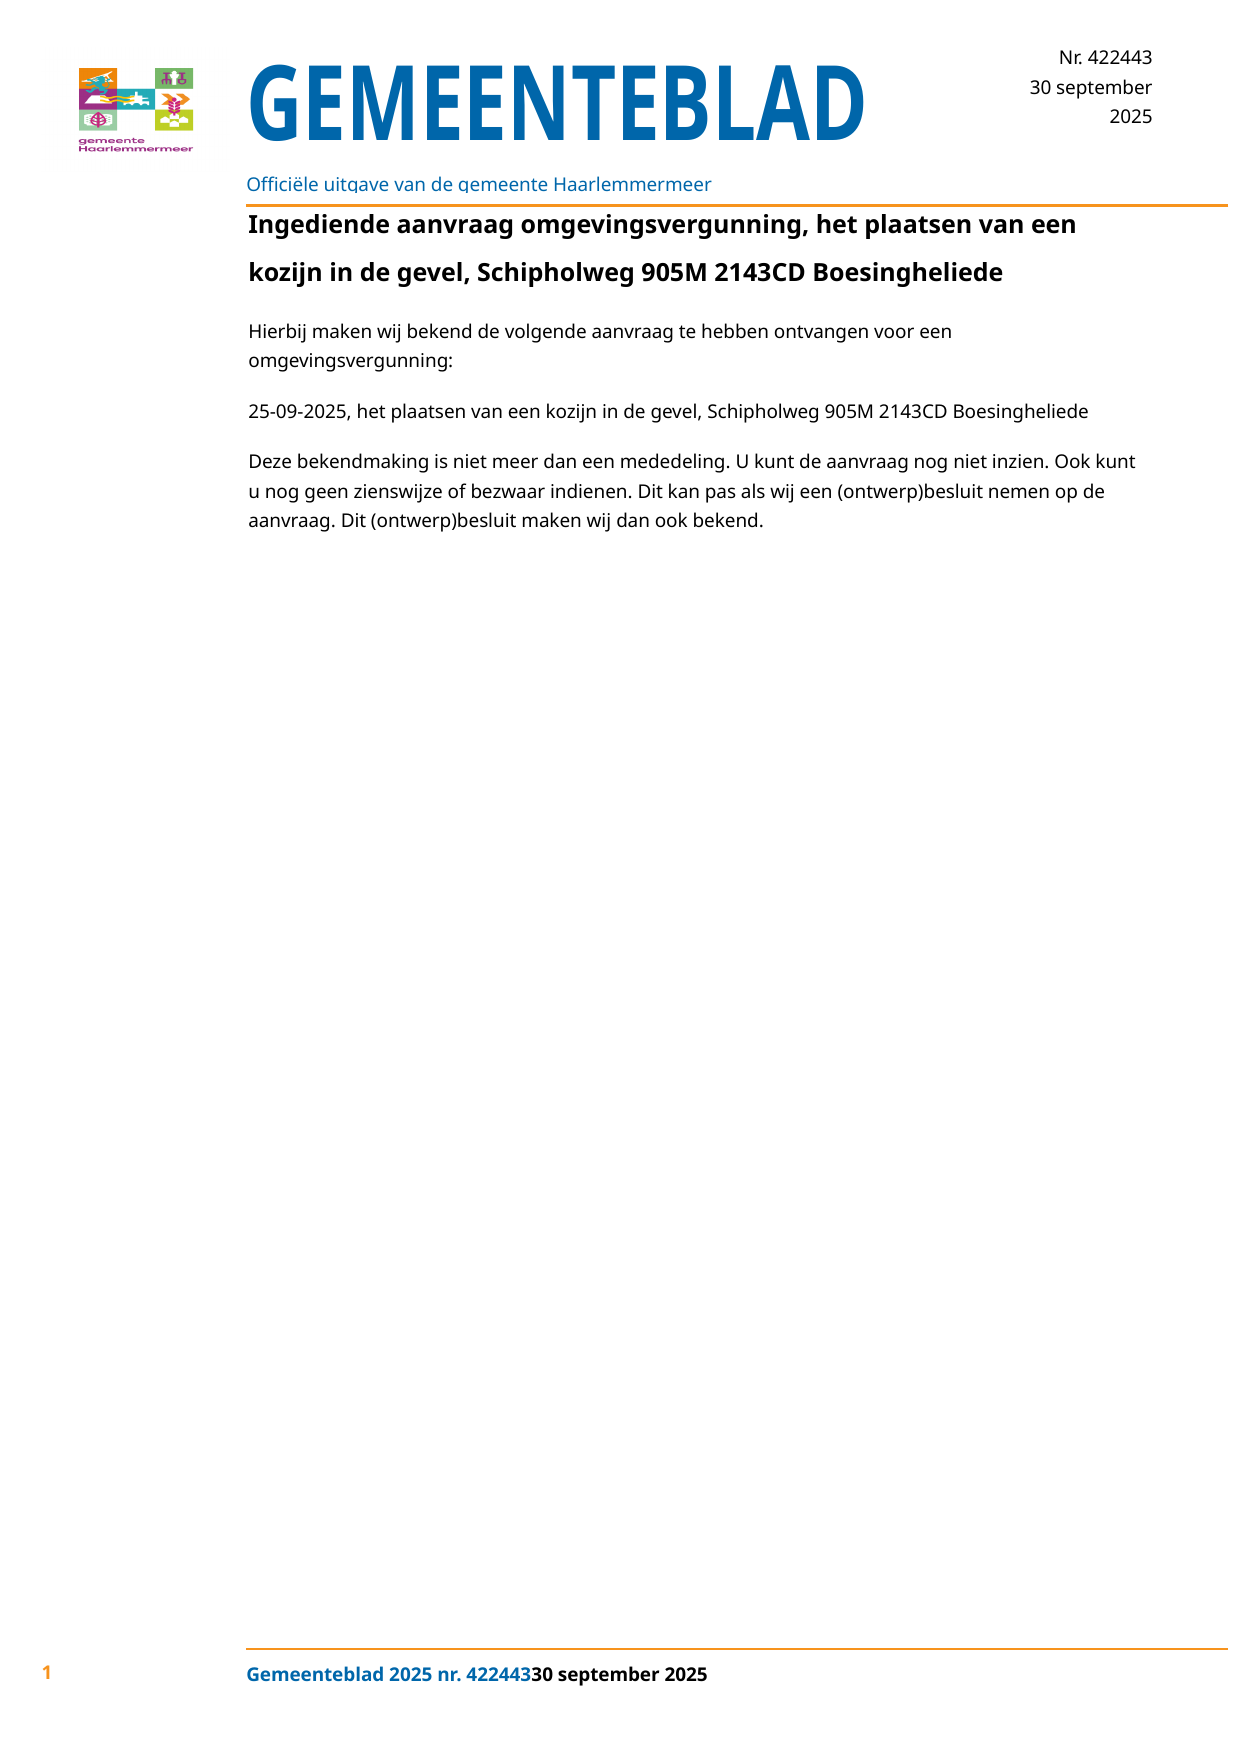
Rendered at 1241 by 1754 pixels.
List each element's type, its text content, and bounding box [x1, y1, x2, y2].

text Hierbij maken wij bekend de volgende aanvraag te hebben ontvangen voor een omgevingsvergunning: [248, 318, 1152, 373]
text Deze bekendmaking is niet meer dan een mededeling. U kunt de aanvraag nog niet inzien. Ook kunt u nog geen zienswijze of bezwaar indienen. Dit kan pas als wij een (ontwerp)besluit nemen op de aanvraag. Dit (ontwerp)besluit maken wij dan ook bekend. [248, 448, 1152, 533]
text Ingediende aanvraag omgevingsvergunning, het plaatsen van een kozijn in de gevel, Schipholweg 905M 2143CD Boesingheliede [248, 207, 1152, 288]
picture [41, 47, 231, 172]
text 25-09-2025, het plaatsen van een kozijn in de gevel, Schipholweg 905M 2143CD Boesingheliede [248, 398, 1152, 424]
